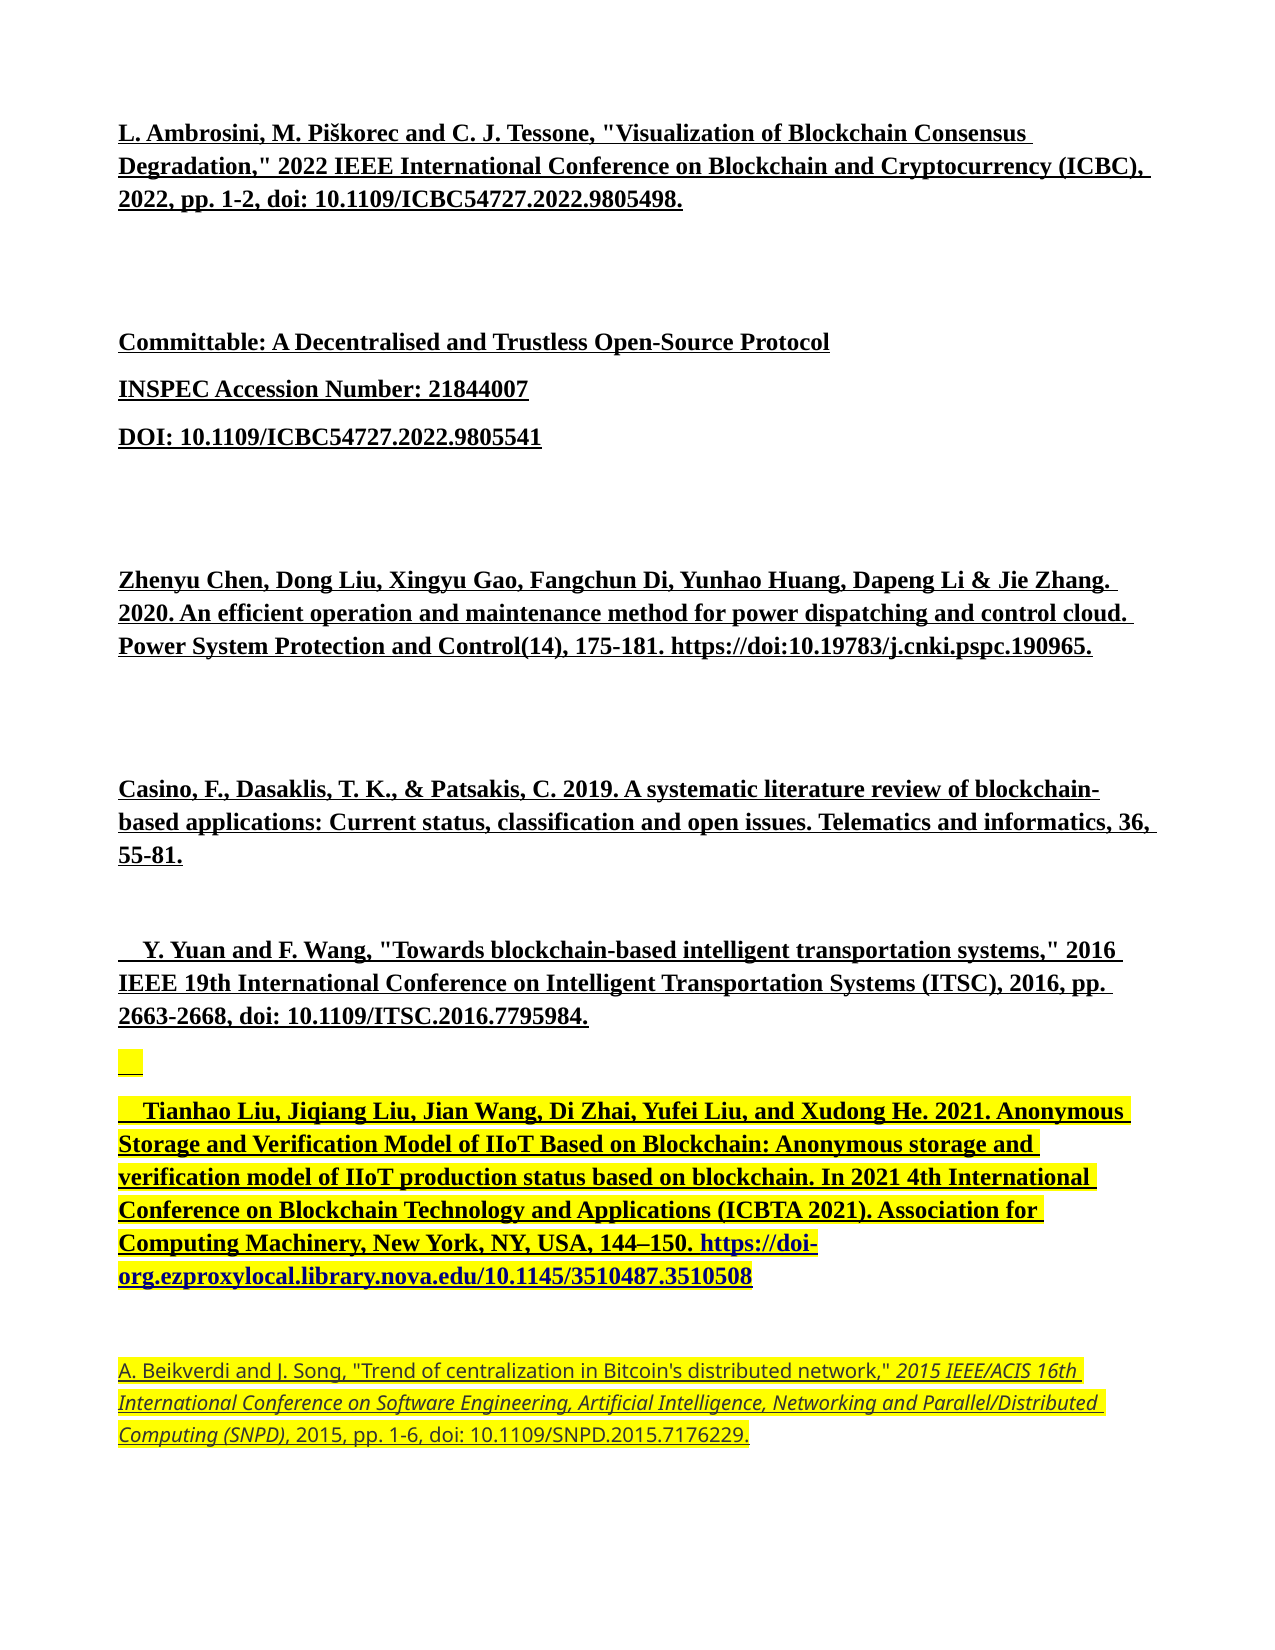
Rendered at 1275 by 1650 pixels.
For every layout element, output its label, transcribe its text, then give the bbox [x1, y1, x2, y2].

text Casino, F., Dasaklis, T. K., & Patsakis, C. 2019. A systematic literature review of blockchain-based applications: Current status, classification and open issues. Telematics and informatics, 36, [118, 774, 1157, 832]
text DOI: 10.1109/ICBC54727.2022.9805541 [118, 422, 1157, 451]
text Committable: A Decentralised and Trustless Open-Source Protocol [118, 327, 1157, 356]
text Y. Yuan and F. Wang, "Towards blockchain-based intelligent transportation systems," 2016 IEEE 19th International Conference on Intelligent Transportation Systems (ITSC), 2016, pp. 2663-2668, doi: 10.1109/ITSC.2016.7795984. [118, 935, 1157, 1030]
text 55-81. [118, 833, 1157, 869]
text INSPEC Accession Number: 21844007 [118, 374, 1157, 403]
text A. Beikverdi and J. Song, "Trend of centralization in Bitcoin's distributed network," 2015 IEEE/ACIS 16th International Conference on Software Engineering, Artificial Intelligence, Networking and Parallel/Distributed Computing (SNPD), 2015, pp. 1-6, doi: 10.1109/SNPD.2015.7176229. [118, 1357, 1157, 1448]
text Zhenyu Chen, Dong Liu, Xingyu Gao, Fangchun Di, Yunhao Huang, Dapeng Li & Jie Zhang. 2020. An efficient operation and maintenance method for power dispatching and control cloud. Power System Protection and Control(14), 175-181. https://doi:10.19783/j.cnki.pspc.190965. [118, 565, 1157, 660]
text L. Ambrosini, M. Piškorec and C. J. Tessone, "Visualization of Blockchain Consensus Degradation," 2022 IEEE International Conference on Blockchain and Cryptocurrency (ICBC), 2022, pp. 1-2, doi: 10.1109/ICBC54727.2022.9805498. [118, 118, 1157, 213]
text Tianhao Liu, Jiqiang Liu, Jian Wang, Di Zhai, Yufei Liu, and Xudong He. 2021. Anonymous Storage and Verification Model of IIoT Based on Blockchain: Anonymous storage and verification model of IIoT production status based on blockchain. In 2021 4th International Conference on Blockchain Technology and Applications (ICBTA 2021). Association for Computing Machinery, New York, NY, USA, 144–150. https://doi-org.ezproxylocal.library.nova.edu/10.1145/3510487.3510508 [118, 1096, 1157, 1290]
